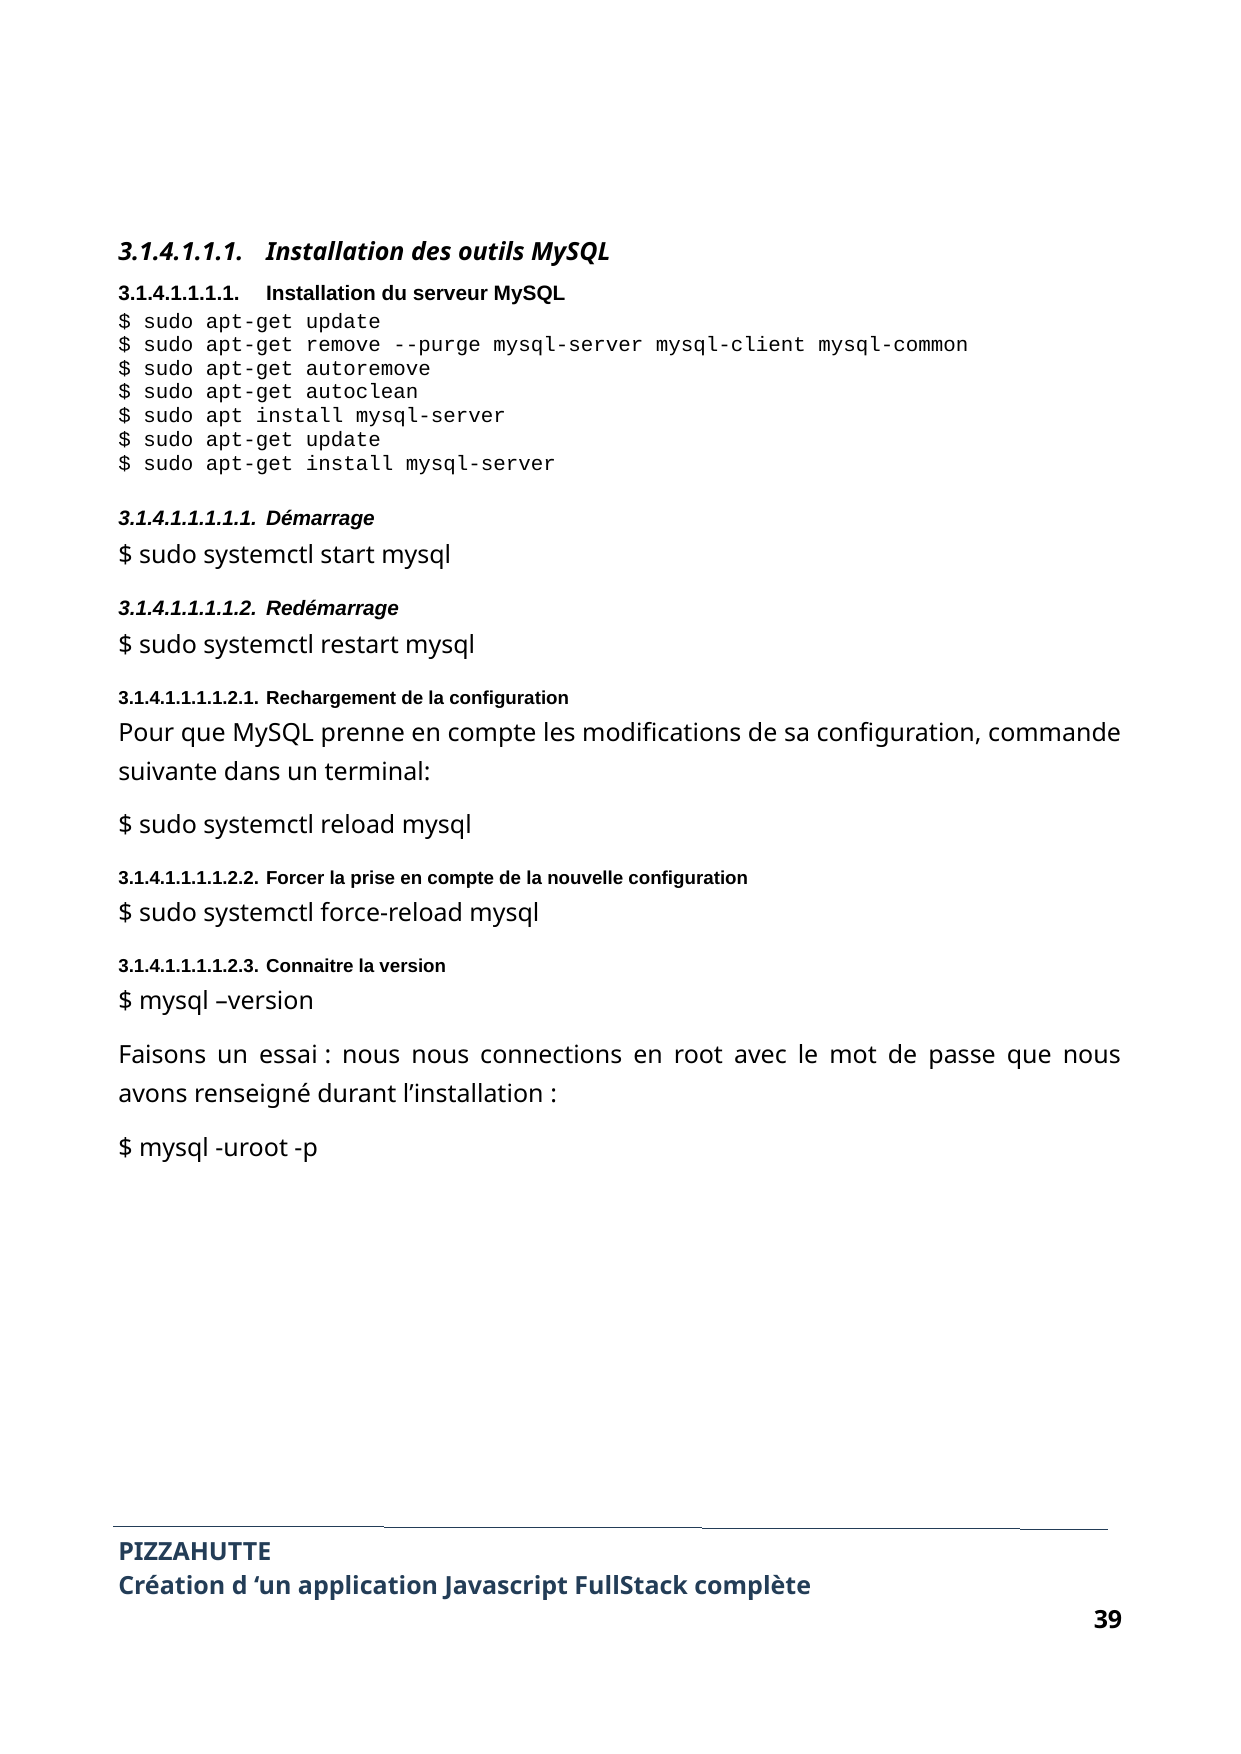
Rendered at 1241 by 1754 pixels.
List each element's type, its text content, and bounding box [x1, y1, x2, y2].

text $ sudo apt-get remove --purge mysql-server mysql-client mysql-common [118, 334, 1122, 358]
subtitle Connaitre la version [118, 955, 1122, 977]
subtitle Rechargement de la configuration [118, 686, 1122, 708]
text Pour que MySQL prenne en compte les modifications de sa configuration, commande suivante dans un terminal: [118, 714, 1122, 787]
text $ sudo systemctl reload mysql [118, 807, 1122, 841]
text $ sudo apt-get update [118, 429, 1122, 452]
text $ sudo apt-get autoremove [118, 358, 1122, 382]
text $ sudo apt install mysql-server [118, 405, 1122, 429]
text $ sudo systemctl force-reload mysql [118, 895, 1122, 929]
text $ sudo apt-get install mysql-server [118, 452, 1122, 476]
text $ sudo apt-get autoclean [118, 382, 1122, 405]
subtitle Redémarrage [118, 596, 1122, 620]
subtitle Forcer la prise en compte de la nouvelle configuration [118, 867, 1122, 889]
subtitle Installation du serveur MySQL [118, 280, 1122, 304]
subtitle Démarrage [118, 506, 1122, 530]
text $ mysql -uroot -p [118, 1129, 1122, 1163]
text $ sudo systemctl start mysql [118, 536, 1122, 570]
text $ mysql –version [118, 983, 1122, 1017]
subtitle Installation des outils MySQL [118, 234, 1122, 268]
text $ sudo systemctl restart mysql [118, 626, 1122, 661]
text Faisons un essai : nous nous connections en root avec le mot de passe que nous avons renseigné durant l’installation : [118, 1037, 1122, 1110]
text $ sudo apt-get update [118, 311, 1122, 334]
